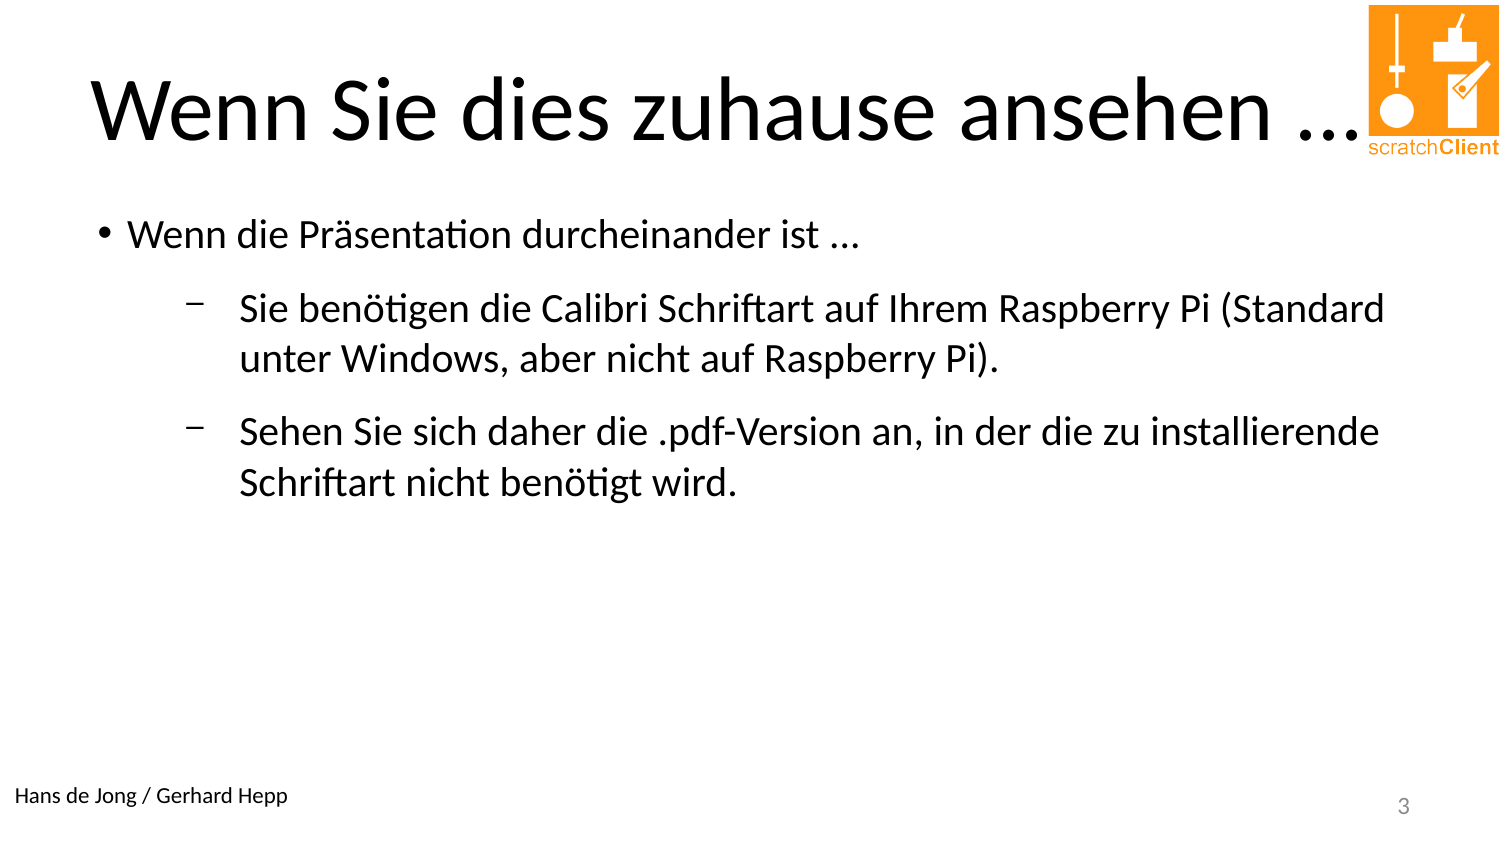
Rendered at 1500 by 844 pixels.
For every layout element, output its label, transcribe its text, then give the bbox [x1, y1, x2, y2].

slide_number [1340, 782, 1425, 827]
picture [1366, 5, 1500, 160]
list Wenn die Präsentation durcheinander ist ... Sie benötigen die Calibri Schriftart auf Ihrem Raspberry Pi (Standard unter Windows, aber nicht auf Raspberry Pi). Sehen Sie sich daher die .pdf-Version an, in der die zu installierende Schriftart nicht benötigt wird. [82, 199, 1433, 756]
title Wenn Sie dies zuhause ansehen ... [75, 33, 1425, 175]
